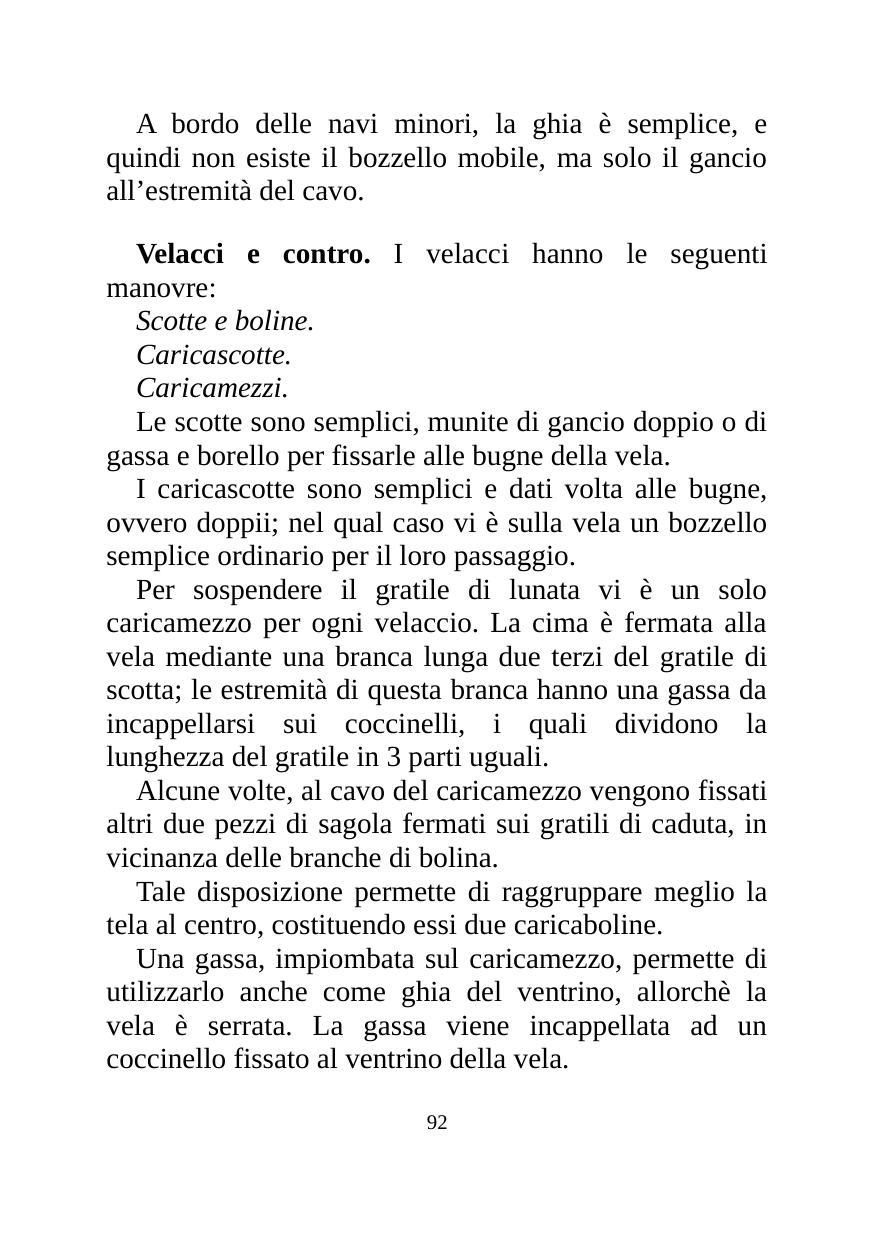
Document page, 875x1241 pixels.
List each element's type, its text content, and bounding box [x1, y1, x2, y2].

text Una gassa, impiombata sul caricamezzo, permette di utilizzarlo anche come ghia del ventrino, allorchè la vela è serrata. La gassa viene incappellata ad un coccinello fissato al ventrino della vela. [106, 941, 768, 1075]
text Alcune volte, al cavo del caricamezzo vengono fissati altri due pezzi di sagola fermati sui gratili di caduta, in vicinanza delle branche di bolina. [106, 773, 768, 874]
text Tale disposizione permette di raggruppare meglio la tela al centro, costituendo essi due caricaboline. [106, 874, 768, 941]
text I caricascotte sono semplici e dati volta alle bugne, ovvero doppii; nel qual caso vi è sulla vela un bozzello semplice ordinario per il loro passaggio. [106, 471, 768, 572]
text A bordo delle navi minori, la ghia è semplice, e quindi non esiste il bozzello mobile, ma solo il gancio all’estremità del cavo. [106, 106, 768, 207]
text Caricamezzi. [106, 371, 768, 404]
text Per sospendere il gratile di lunata vi è un solo caricamezzo per ogni velaccio. La cima è fermata alla vela mediante una branca lunga due terzi del gratile di scotta; le estremità di questa branca hanno una gassa da incappellarsi sui coccinelli, i quali dividono la lunghezza del gratile in 3 parti uguali. [106, 572, 768, 773]
text Le scotte sono semplici, munite di gancio doppio o di gassa e borello per fissarle alle bugne della vela. [106, 404, 768, 471]
text Scotte e boline. [106, 303, 768, 337]
text Velacci e contro. I velacci hanno le seguenti manovre: [106, 236, 768, 303]
text Caricascotte. [106, 337, 768, 371]
